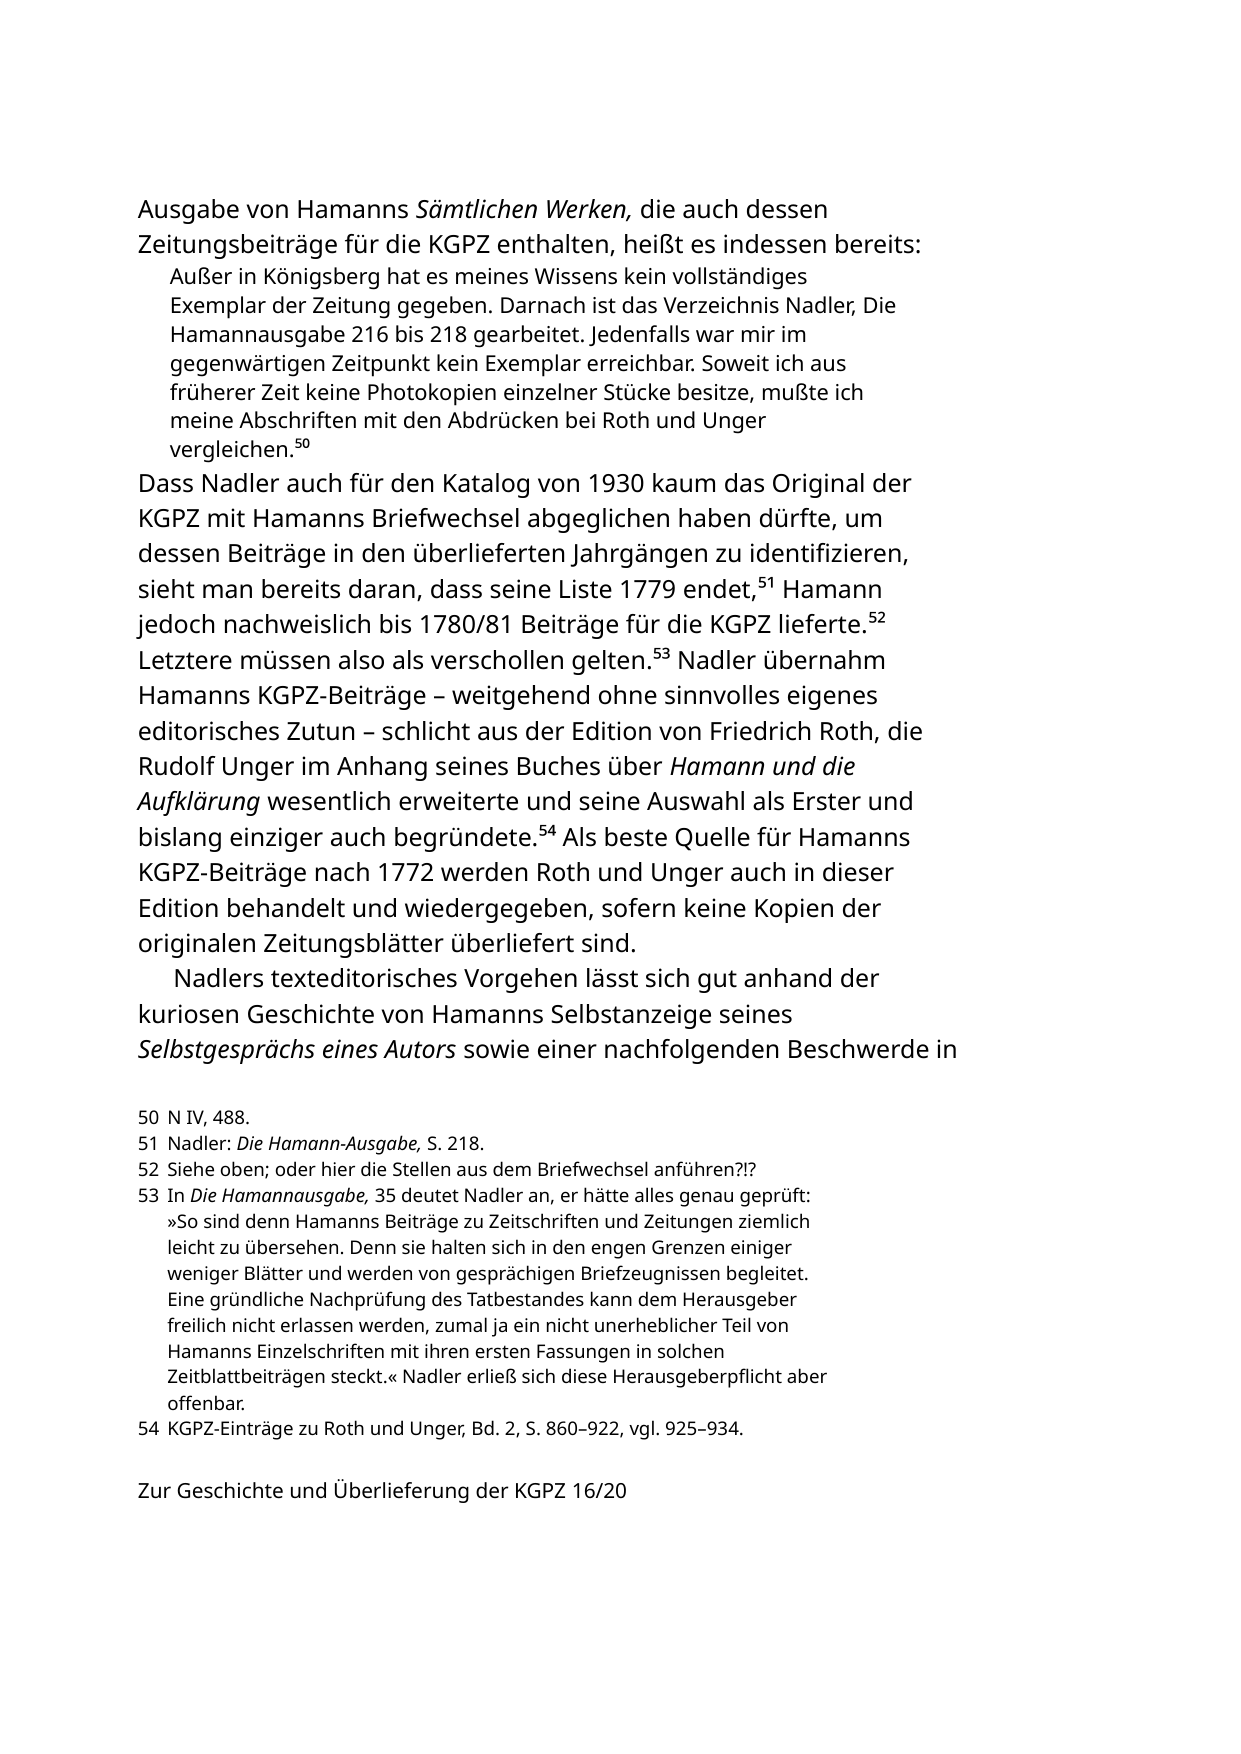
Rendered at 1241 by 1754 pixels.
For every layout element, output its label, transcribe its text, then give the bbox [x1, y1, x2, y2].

text In Die Hamannausgabe, 35 deutet Nadler an, er hätte alles genau geprüft: »So sind denn Hamanns Beiträge zu Zeitschriften und Zeitungen ziemlich leicht zu übersehen. Denn sie halten sich in den engen Grenzen einiger weniger Blätter und werden von gesprächigen Briefzeugnissen begleitet. Eine gründliche Nachprüfung des Tatbestandes kann dem Herausgeber freilich nicht erlassen werden, zumal ja ein nicht unerheblicher Teil von Hamanns Einzelschriften mit ihren ersten Fassungen in solchen Zeitblattbeiträgen steckt.« Nadler erließ sich diese Herausgeberpflicht aber offenbar. [138, 1182, 846, 1415]
text KGPZ-Einträge zu Roth und Unger, Bd. 2, S. 860–922, vgl. 925–934. [138, 1415, 846, 1441]
text N IV, 488. [138, 1104, 846, 1130]
text Ausgabe von Hamanns Sämtlichen Werken, die auch dessen Zeitungsbeiträge für die KGPZ enthalten, heißt es indessen bereits: [138, 190, 964, 261]
text Siehe oben; oder hier die Stellen aus dem Briefwechsel anführen?!? [138, 1156, 846, 1182]
text Dass Nadler auch für den Katalog von 1930 kaum das Original der KGPZ mit Hamanns Briefwechsel abgeglichen haben dürfte, um dessen Beiträge in den überlieferten Jahrgängen zu identifizieren, sieht man bereits daran, dass seine Liste 1779 endet, Hamann jedoch nachweislich bis 1780/81 Beiträge für die KGPZ lieferte. Letztere müssen also als verschollen gelten. Nadler übernahm Hamanns KGPZ-Beiträge – weitgehend ohne sinnvolles eigenes editorisches Zutun – schlicht aus der Edition von Friedrich Roth, die Rudolf Unger im Anhang seines Buches über Hamann und die Aufklärung wesentlich erweiterte und seine Auswahl als Erster und bislang einziger auch begründete. Als beste Quelle für Hamanns KGPZ-Beiträge nach 1772 werden Roth und Unger auch in dieser Edition behandelt und wiedergegeben, sofern keine Kopien der originalen Zeitungsblätter überliefert sind. [138, 464, 964, 959]
text Außer in Königsberg hat es meines Wissens kein vollständiges Exemplar der Zeitung gegeben. Darnach ist das Verzeichnis Nadler, Die Hamannausgabe 216 bis 218 gearbeitet. Jedenfalls war mir im gegenwärtigen Zeitpunkt kein Exemplar erreichbar. Soweit ich aus früherer Zeit keine Photokopien einzelner Stücke besitze, mußte ich meine Abschriften mit den Abdrücken bei Roth und Unger vergleichen. [169, 261, 905, 464]
text Nadlers texteditorisches Vorgehen lässt sich gut anhand der kuriosen Geschichte von Hamanns Selbstanzeige seines Selbstgesprächs eines Autors sowie einer nachfolgenden Beschwerde in [138, 959, 964, 1066]
text Nadler: Die Hamann-Ausgabe, S. 218. [138, 1130, 846, 1156]
